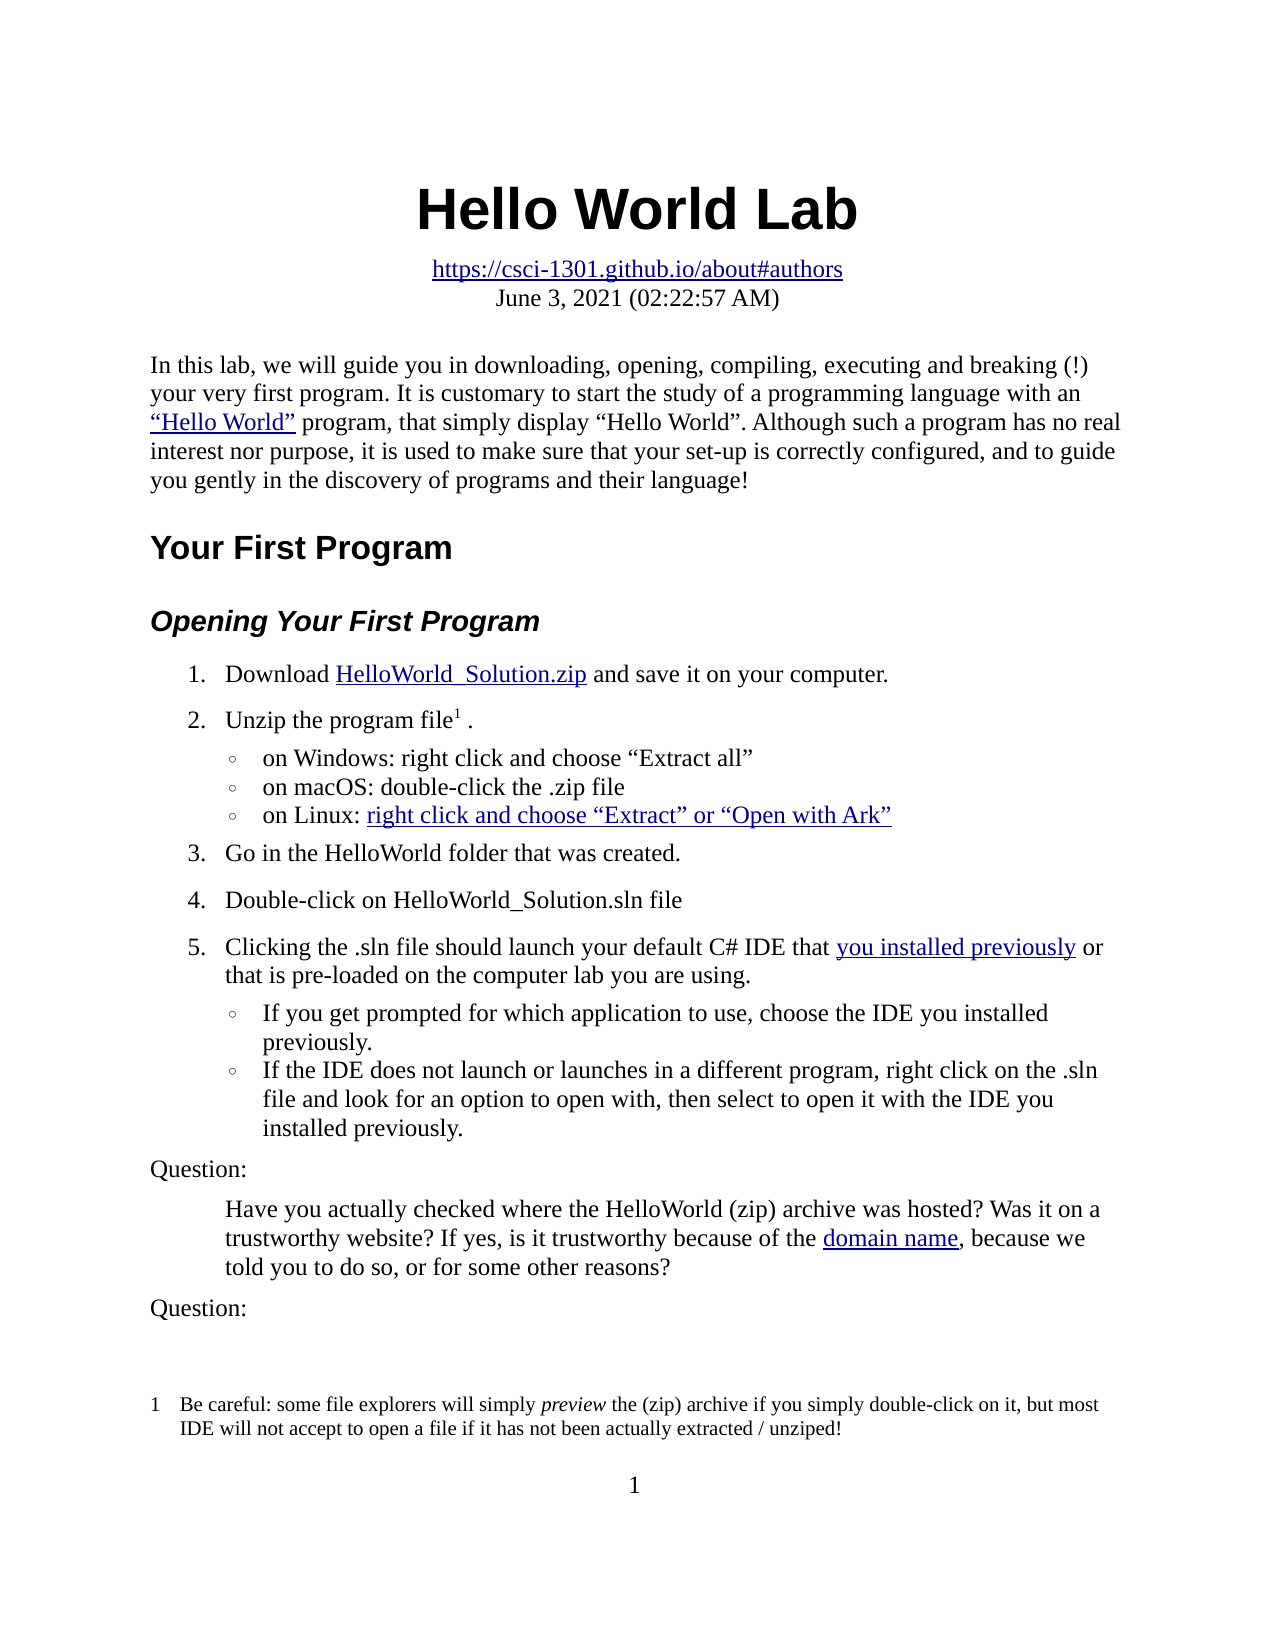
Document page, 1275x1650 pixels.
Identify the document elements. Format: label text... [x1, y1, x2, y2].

list Unzip the program file . [187, 705, 1125, 734]
list If you get prompted for which application to use, choose the IDE you installed previously. [225, 998, 1125, 1056]
list If the IDE does not launch or launches in a different program, right click on the .sln file and look for an option to open with, then select to open it with the IDE you installed previously. [225, 1056, 1125, 1142]
text Question: [150, 1154, 1125, 1182]
text In this lab, we will guide you in downloading, opening, compiling, executing and breaking (!) your very first program. It is customary to start the study of a programming language with an “Hello World” program, that simply display “Hello World”. Although such a program has no real interest nor purpose, it is used to make sure that your set-up is correctly configured, and to guide you gently in the discovery of programs and their language! [150, 350, 1125, 493]
text Have you actually checked where the HelloWorld (zip) archive was hosted? Was it on a trustworthy website? If yes, is it trustworthy because of the domain name, because we told you to do so, or for some other reasons? [225, 1194, 1125, 1281]
title Hello World Lab [150, 175, 1125, 242]
list Double-click on HelloWorld_Solution.sln file [187, 885, 1125, 914]
list on macOS: double-click the .zip file [225, 772, 1125, 801]
list Clicking the .sln file should launch your default C# IDE that you installed previously or that is pre-loaded on the computer lab you are using. [187, 932, 1125, 989]
list Be careful: some file explorers will simply preview the (zip) archive if you simply double-click on it, but most IDE will not accept to open a file if it has not been actually extracted / unziped! [150, 1392, 1125, 1440]
subtitle Your First Program [150, 527, 1125, 566]
list Go in the HelloWorld folder that was created. [187, 838, 1125, 867]
list on Linux: right click and choose “Extract” or “Open with Ark” [225, 801, 1125, 829]
text Question: [150, 1293, 1125, 1321]
subtitle Opening Your First Program [150, 604, 1125, 637]
text https://csci-1301.github.io/about#authors [150, 254, 1125, 283]
list on Windows: right click and choose “Extract all” [225, 743, 1125, 772]
text June 3, 2021 (02:22:57 AM) [150, 283, 1125, 312]
list Download HelloWorld_Solution.zip and save it on your computer. [187, 659, 1125, 687]
